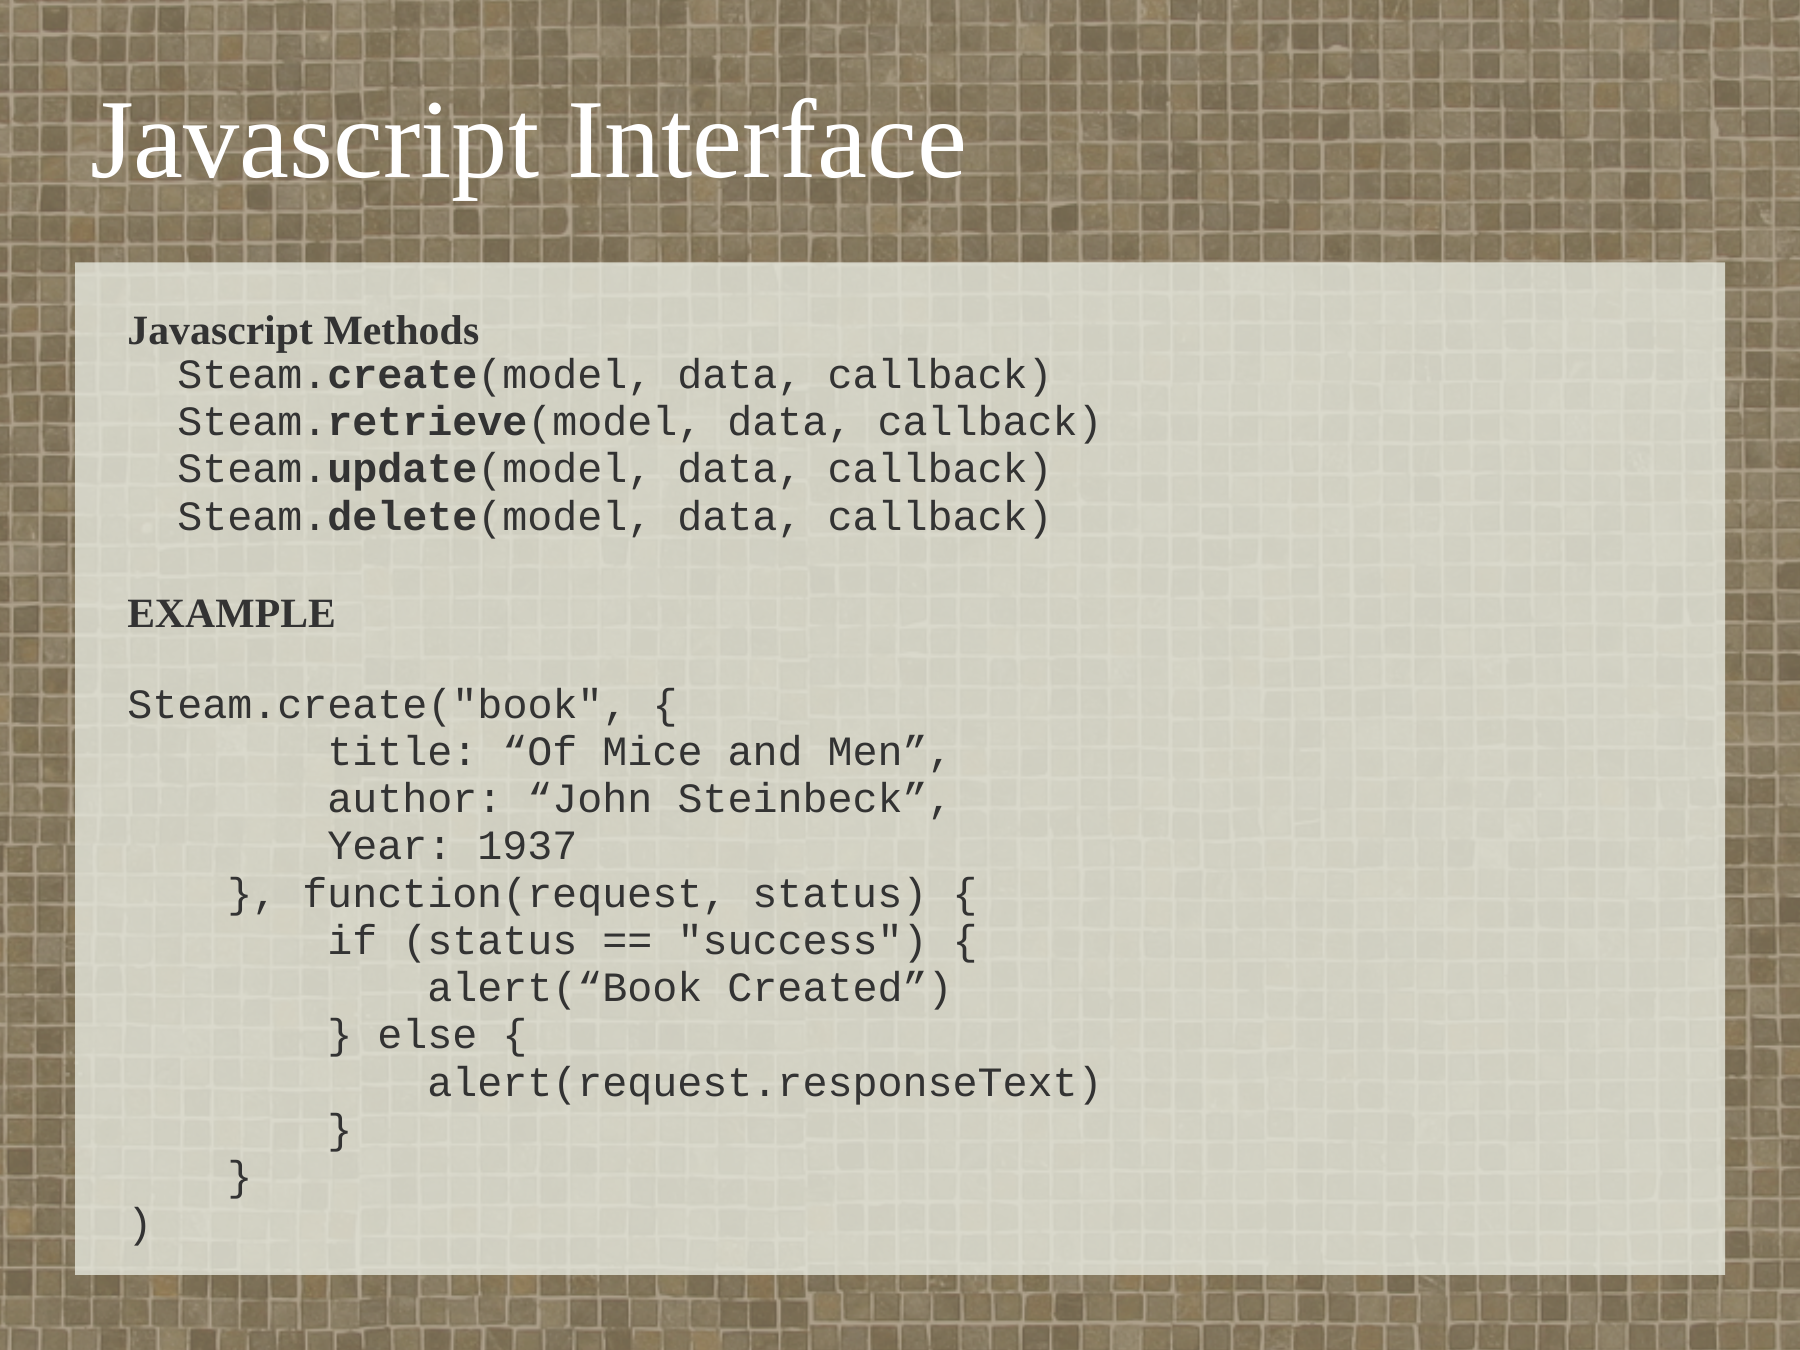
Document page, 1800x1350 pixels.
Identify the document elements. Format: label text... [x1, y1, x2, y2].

text_box Javascript Methods Steam.create(model, data, callback) Steam.retrieve(model, data, callback) Steam.update(model, data, callback) Steam.delete(model, data, callback) EXAMPLE Steam.create("book", { title: “Of Mice and Men”, author: “John Steinbeck”, Year: 1937 }, function(request, status) { if (status == "success") { alert(“Book Created”) } else { alert(request.responseText) } } ) [112, 300, 1688, 1258]
title Javascript Interface [89, 53, 1710, 226]
text_box [0, 0, 1800, 1350]
